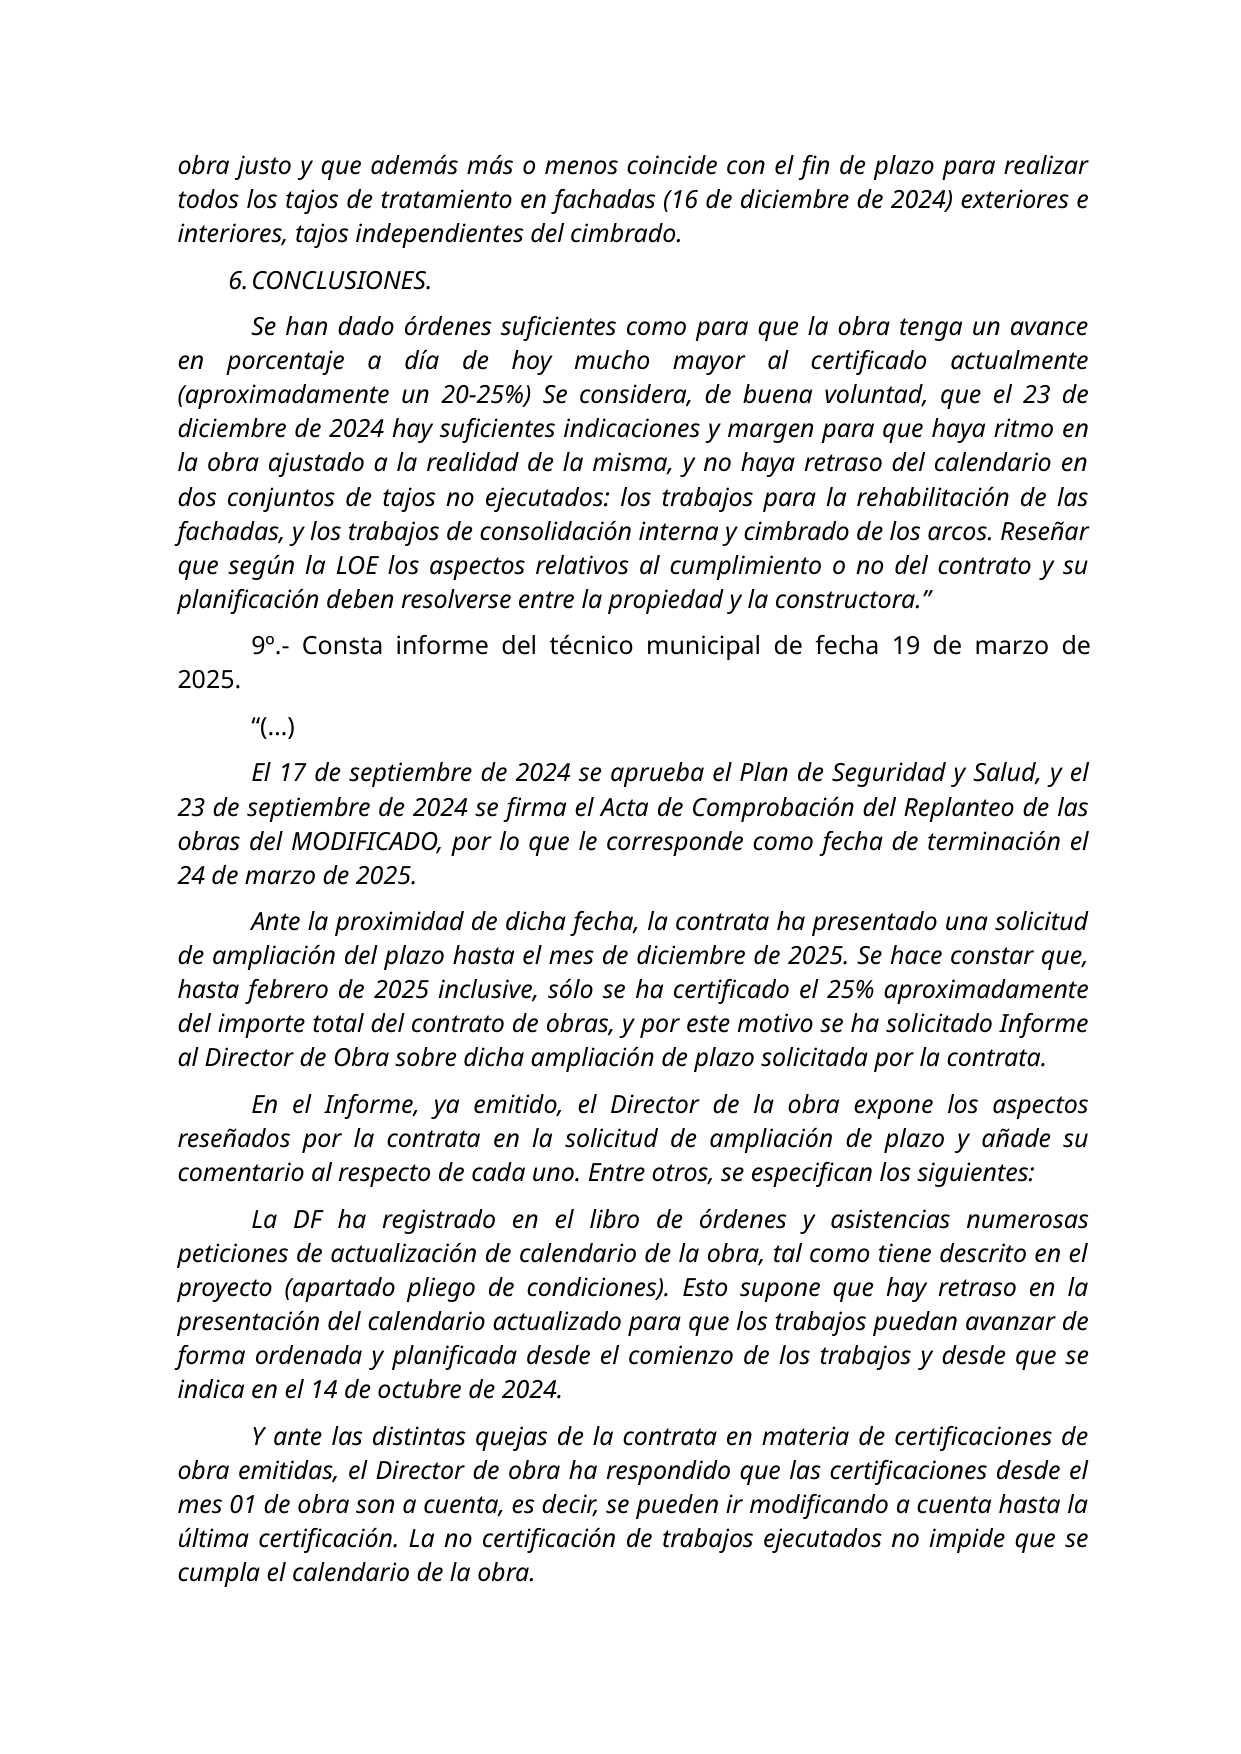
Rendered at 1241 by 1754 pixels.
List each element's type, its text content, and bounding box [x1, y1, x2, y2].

text Y ante las distintas quejas de la contrata en materia de certificaciones de obra emitidas, el Director de obra ha respondido que las certificaciones desde el mes 01 de obra son a cuenta, es decir, se pueden ir modificando a cuenta hasta la última certificación. La no certificación de trabajos ejecutados no impide que se cumpla el calendario de la obra. [177, 1418, 1093, 1588]
text 9º.- Consta informe del técnico municipal de fecha 19 de marzo de 2025. [177, 628, 1093, 696]
text 6. CONCLUSIONES. [177, 262, 1093, 296]
text Se han dado órdenes suficientes como para que la obra tenga un avance en porcentaje a día de hoy mucho mayor al certificado actualmente (aproximadamente un 20-25%) Se considera, de buena voluntad, que el 23 de diciembre de 2024 hay suficientes indicaciones y margen para que haya ritmo en la obra ajustado a la realidad de la misma, y no haya retraso del calendario en dos conjuntos de tajos no ejecutados: los trabajos para la rehabilitación de las fachadas, y los trabajos de consolidación interna y cimbrado de los arcos. Reseñar que según la LOE los aspectos relativos al cumplimiento o no del contrato y su planificación deben resolverse entre la propiedad y la constructora.” [177, 309, 1093, 615]
text En el Informe, ya emitido, el Director de la obra expone los aspectos reseñados por la contrata en la solicitud de ampliación de plazo y añade su comentario al respecto de cada uno. Entre otros, se especifican los siguientes: [177, 1087, 1093, 1189]
text “(…) [177, 708, 1093, 743]
text La DF ha registrado en el libro de órdenes y asistencias numerosas peticiones de actualización de calendario de la obra, tal como tiene descrito en el proyecto (apartado pliego de condiciones). Esto supone que hay retraso en la presentación del calendario actualizado para que los trabajos puedan avanzar de forma ordenada y planificada desde el comienzo de los trabajos y desde que se indica en el 14 de octubre de 2024. [177, 1201, 1093, 1406]
text El 17 de septiembre de 2024 se aprueba el Plan de Seguridad y Salud, y el 23 de septiembre de 2024 se firma el Acta de Comprobación del Replanteo de las obras del MODIFICADO, por lo que le corresponde como fecha de terminación el 24 de marzo de 2025. [177, 755, 1093, 891]
text obra justo y que además más o menos coincide con el fin de plazo para realizar todos los tajos de tratamiento en fachadas (16 de diciembre de 2024) exteriores e interiores, tajos independientes del cimbrado. [177, 148, 1093, 250]
text Ante la proximidad de dicha fecha, la contrata ha presentado una solicitud de ampliación del plazo hasta el mes de diciembre de 2025. Se hace constar que, hasta febrero de 2025 inclusive, sólo se ha certificado el 25% aproximadamente del importe total del contrato de obras, y por este motivo se ha solicitado Informe al Director de Obra sobre dicha ampliación de plazo solicitada por la contrata. [177, 904, 1093, 1074]
